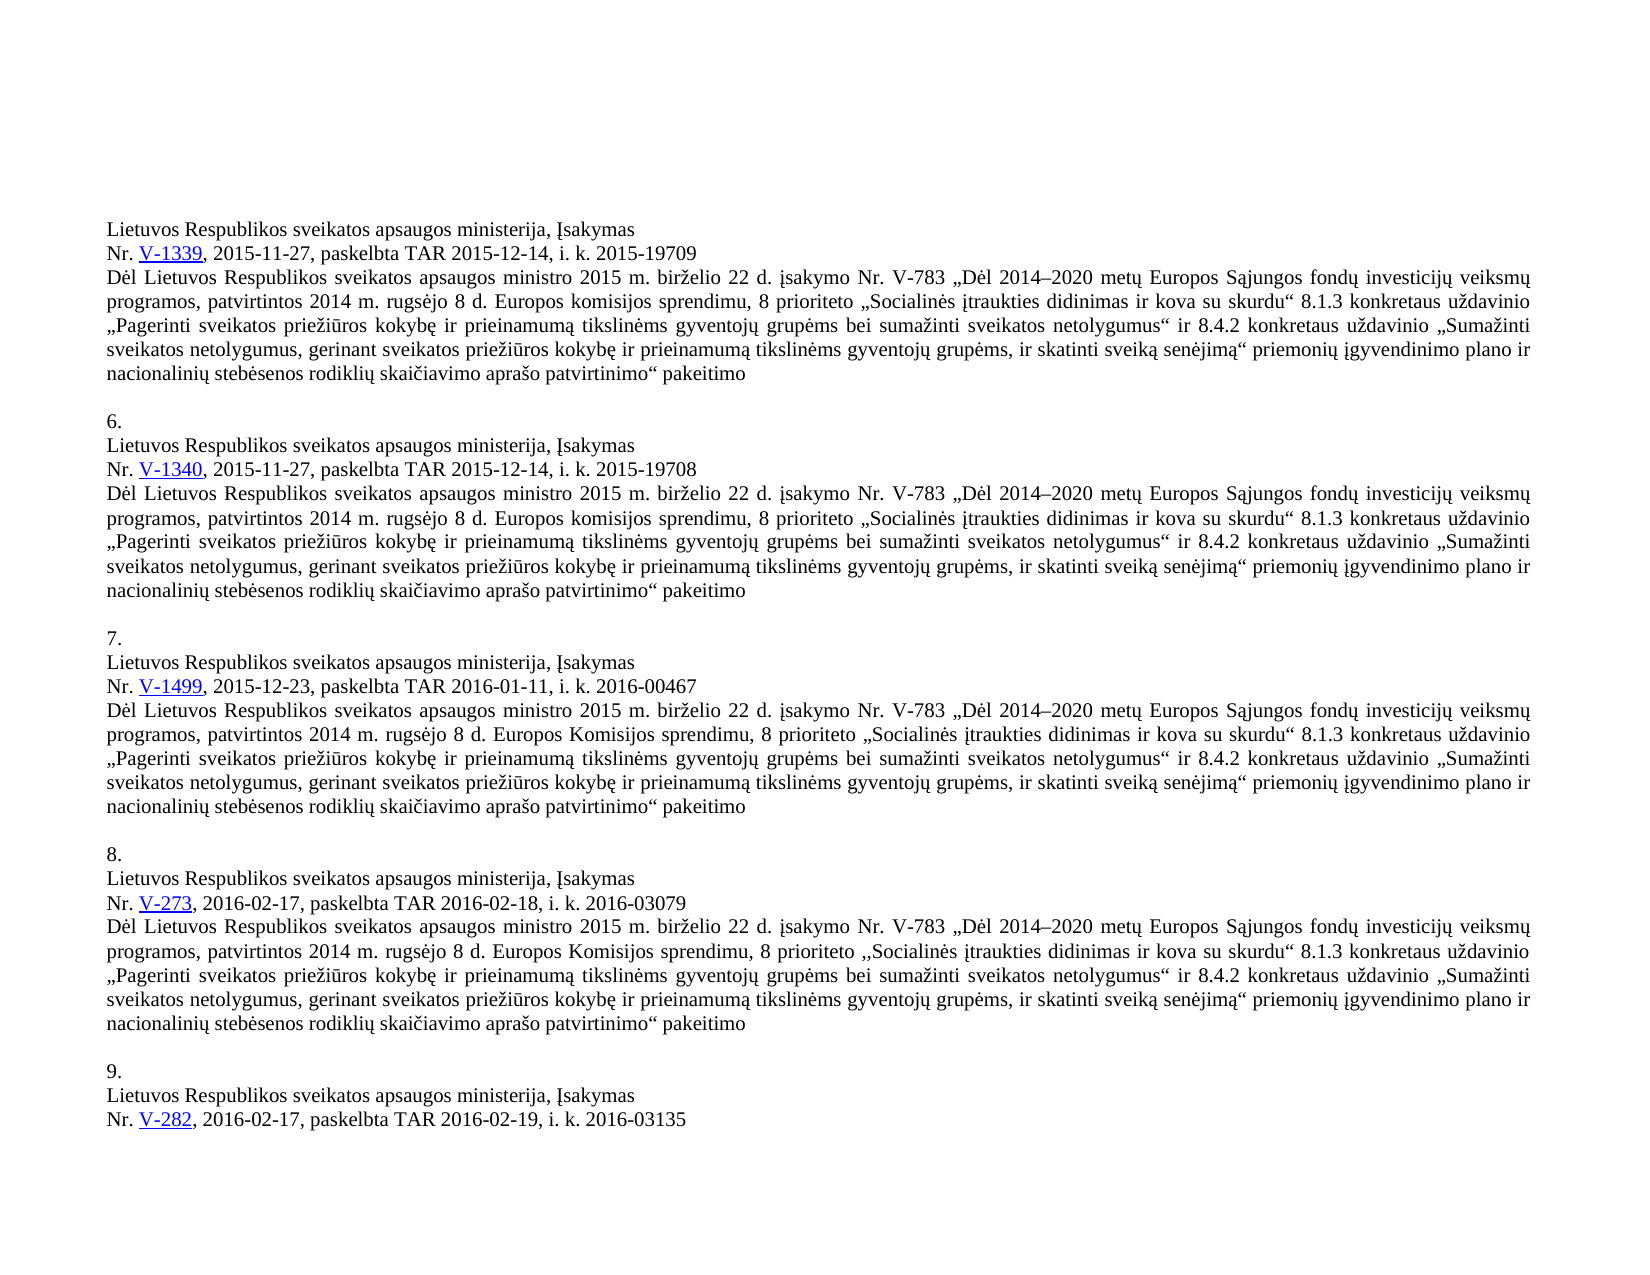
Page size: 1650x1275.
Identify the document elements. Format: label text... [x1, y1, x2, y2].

text 9. [106, 1059, 1532, 1083]
text Nr. V-1340, 2015-11-27, paskelbta TAR 2015-12-14, i. k. 2015-19708 [106, 457, 1532, 481]
text Nr. V-273, 2016-02-17, paskelbta TAR 2016-02-18, i. k. 2016-03079 [106, 890, 1532, 914]
text Dėl Lietuvos Respublikos sveikatos apsaugos ministro 2015 m. birželio 22 d. įsakymo Nr. V-783 „Dėl 2014–2020 metų Europos Sąjungos fondų investicijų veiksmų programos, patvirtintos 2014 m. rugsėjo 8 d. Europos Komisijos sprendimu, 8 prioriteto ,,Socialinės įtraukties didinimas ir kova su skurdu“ 8.1.3 konkretaus uždavinio „Pagerinti sveikatos priežiūros kokybę ir prieinamumą tikslinėms gyventojų grupėms bei sumažinti sveikatos netolygumus“ ir 8.4.2 konkretaus uždavinio „Sumažinti sveikatos netolygumus, gerinant sveikatos priežiūros kokybę ir prieinamumą tikslinėms gyventojų grupėms, ir skatinti sveiką senėjimą“ priemonių įgyvendinimo plano ir nacionalinių stebėsenos rodiklių skaičiavimo aprašo patvirtinimo“ pakeitimo [106, 914, 1532, 1035]
text Lietuvos Respublikos sveikatos apsaugos ministerija, Įsakymas [106, 866, 1532, 890]
text Lietuvos Respublikos sveikatos apsaugos ministerija, Įsakymas [106, 1083, 1532, 1107]
text Dėl Lietuvos Respublikos sveikatos apsaugos ministro 2015 m. birželio 22 d. įsakymo Nr. V-783 „Dėl 2014–2020 metų Europos Sąjungos fondų investicijų veiksmų programos, patvirtintos 2014 m. rugsėjo 8 d. Europos Komisijos sprendimu, 8 prioriteto „Socialinės įtraukties didinimas ir kova su skurdu“ 8.1.3 konkretaus uždavinio „Pagerinti sveikatos priežiūros kokybę ir prieinamumą tikslinėms gyventojų grupėms bei sumažinti sveikatos netolygumus“ ir 8.4.2 konkretaus uždavinio „Sumažinti sveikatos netolygumus, gerinant sveikatos priežiūros kokybę ir prieinamumą tikslinėms gyventojų grupėms, ir skatinti sveiką senėjimą“ priemonių įgyvendinimo plano ir nacionalinių stebėsenos rodiklių skaičiavimo aprašo patvirtinimo“ pakeitimo [106, 698, 1532, 818]
text Nr. V-1499, 2015-12-23, paskelbta TAR 2016-01-11, i. k. 2016-00467 [106, 674, 1532, 698]
text Lietuvos Respublikos sveikatos apsaugos ministerija, Įsakymas [106, 433, 1532, 457]
text Nr. V-1339, 2015-11-27, paskelbta TAR 2015-12-14, i. k. 2015-19709 [106, 241, 1532, 265]
text 8. [106, 842, 1532, 866]
text 7. [106, 626, 1532, 650]
text Dėl Lietuvos Respublikos sveikatos apsaugos ministro 2015 m. birželio 22 d. įsakymo Nr. V-783 „Dėl 2014–2020 metų Europos Sąjungos fondų investicijų veiksmų programos, patvirtintos 2014 m. rugsėjo 8 d. Europos komisijos sprendimu, 8 prioriteto „Socialinės įtraukties didinimas ir kova su skurdu“ 8.1.3 konkretaus uždavinio „Pagerinti sveikatos priežiūros kokybę ir prieinamumą tikslinėms gyventojų grupėms bei sumažinti sveikatos netolygumus“ ir 8.4.2 konkretaus uždavinio „Sumažinti sveikatos netolygumus, gerinant sveikatos priežiūros kokybę ir prieinamumą tikslinėms gyventojų grupėms, ir skatinti sveiką senėjimą“ priemonių įgyvendinimo plano ir nacionalinių stebėsenos rodiklių skaičiavimo aprašo patvirtinimo“ pakeitimo [106, 481, 1532, 602]
text Lietuvos Respublikos sveikatos apsaugos ministerija, Įsakymas [106, 217, 1532, 241]
text Dėl Lietuvos Respublikos sveikatos apsaugos ministro 2015 m. birželio 22 d. įsakymo Nr. V-783 „Dėl 2014–2020 metų Europos Sąjungos fondų investicijų veiksmų programos, patvirtintos 2014 m. rugsėjo 8 d. Europos komisijos sprendimu, 8 prioriteto „Socialinės įtraukties didinimas ir kova su skurdu“ 8.1.3 konkretaus uždavinio „Pagerinti sveikatos priežiūros kokybę ir prieinamumą tikslinėms gyventojų grupėms bei sumažinti sveikatos netolygumus“ ir 8.4.2 konkretaus uždavinio „Sumažinti sveikatos netolygumus, gerinant sveikatos priežiūros kokybę ir prieinamumą tikslinėms gyventojų grupėms, ir skatinti sveiką senėjimą“ priemonių įgyvendinimo plano ir nacionalinių stebėsenos rodiklių skaičiavimo aprašo patvirtinimo“ pakeitimo [106, 265, 1532, 385]
text Nr. V-282, 2016-02-17, paskelbta TAR 2016-02-19, i. k. 2016-03135 [106, 1107, 1532, 1131]
text 6. [106, 409, 1532, 433]
text Lietuvos Respublikos sveikatos apsaugos ministerija, Įsakymas [106, 650, 1532, 674]
